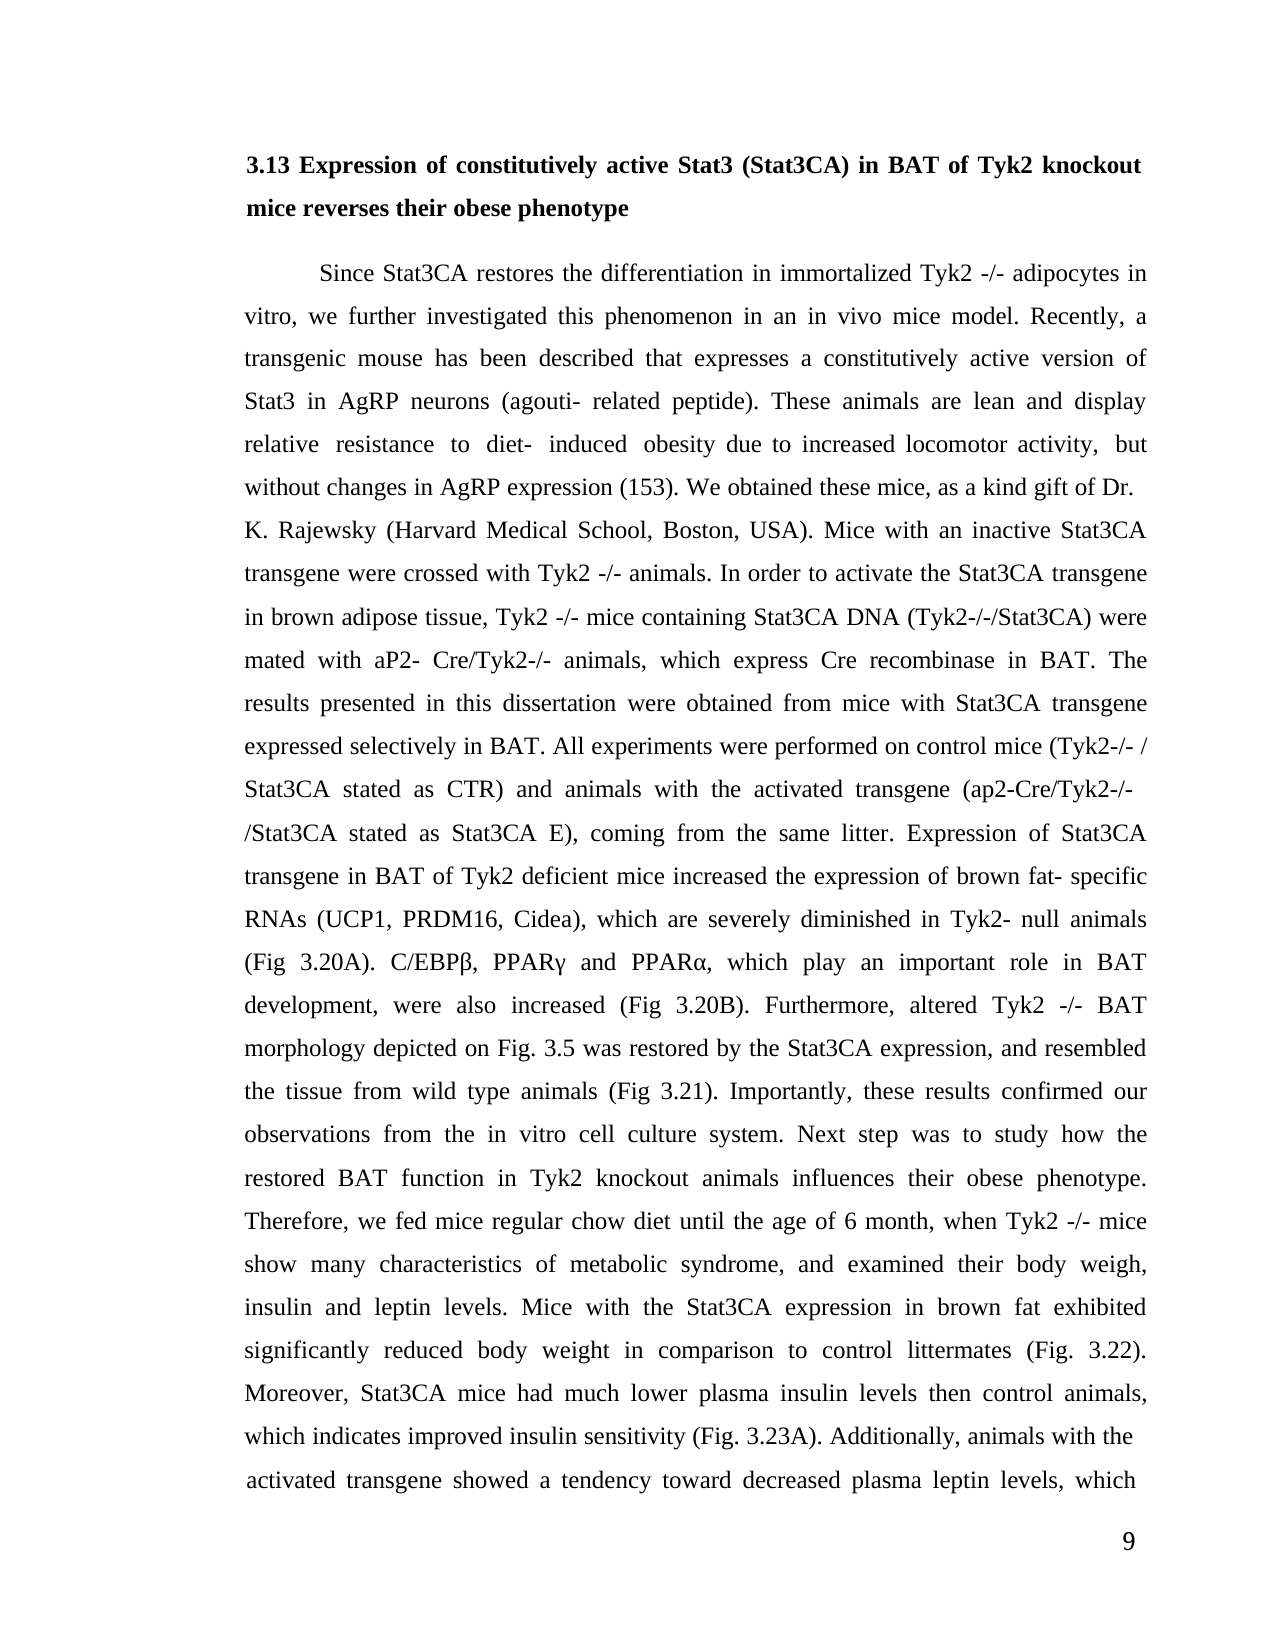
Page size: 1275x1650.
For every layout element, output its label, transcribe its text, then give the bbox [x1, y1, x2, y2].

text 3.13 Expression of constitutively active Stat3 (Stat3CA) in BAT of Tyk2 knockout [246, 151, 1149, 179]
text activated transgene showed a tendency toward decreased plasma leptin levels, which [246, 1465, 1149, 1494]
text Since Stat3CA restores the differentiation in immortalized Tyk2 -/- adipocytes in vitro, we further investigated this phenomenon in an in vivo mice model. Recently, a transgenic mouse has been described that expresses a constitutively active version of Stat3 in AgRP neurons (agouti- related peptide). These animals are lean and display relative resistance to diet- induced obesity due to increased locomotor activity, but without changes in AgRP expression (153). We obtained these mice, as a kind gift of Dr. [244, 258, 1147, 501]
text 94 [1122, 1528, 1149, 1557]
text /Stat3CA stated as Stat3CA E), coming from the same litter. Expression of Stat3CA transgene in BAT of Tyk2 deficient mice increased the expression of brown fat- specific RNAs (UCP1, PRDM16, Cidea), which are severely diminished in Tyk2- null animals (Fig 3.20A). C/EBPβ, PPARγ and PPARα, which play an important role in BAT development, were also increased (Fig 3.20B). Furthermore, altered Tyk2 -/- BAT morphology depicted on Fig. 3.5 was restored by the Stat3CA expression, and resembled the tissue from wild type animals (Fig 3.21). Importantly, these results confirmed our observations from the in vitro cell culture system. Next step was to study how the restored BAT function in Tyk2 knockout animals influences their obese phenotype. Therefore, we fed mice regular chow diet until the age of 6 month, when Tyk2 -/- mice show many characteristics of metabolic syndrome, and examined their body weigh, insulin and leptin levels. Mice with the Stat3CA expression in brown fat exhibited significantly reduced body weight in comparison to control littermates (Fig. 3.22). Moreover, Stat3CA mice had much lower plasma insulin levels then control animals, which indicates improved insulin sensitivity (Fig. 3.23A). Additionally, animals with the [244, 818, 1147, 1450]
text K. Rajewsky (Harvard Medical School, Boston, USA). Mice with an inactive Stat3CA transgene were crossed with Tyk2 -/- animals. In order to activate the Stat3CA transgene in brown adipose tissue, Tyk2 -/- mice containing Stat3CA DNA (Tyk2-/-/Stat3CA) were mated with aP2- Cre/Tyk2-/- animals, which express Cre recombinase in BAT. The results presented in this dissertation were obtained from mice with Stat3CA transgene expressed selectively in BAT. All experiments were performed on control mice (Tyk2-/- / Stat3CA stated as CTR) and animals with the activated transgene (ap2-Cre/Tyk2-/- [244, 515, 1147, 803]
text mice reverses their obese phenotype [246, 193, 1149, 222]
